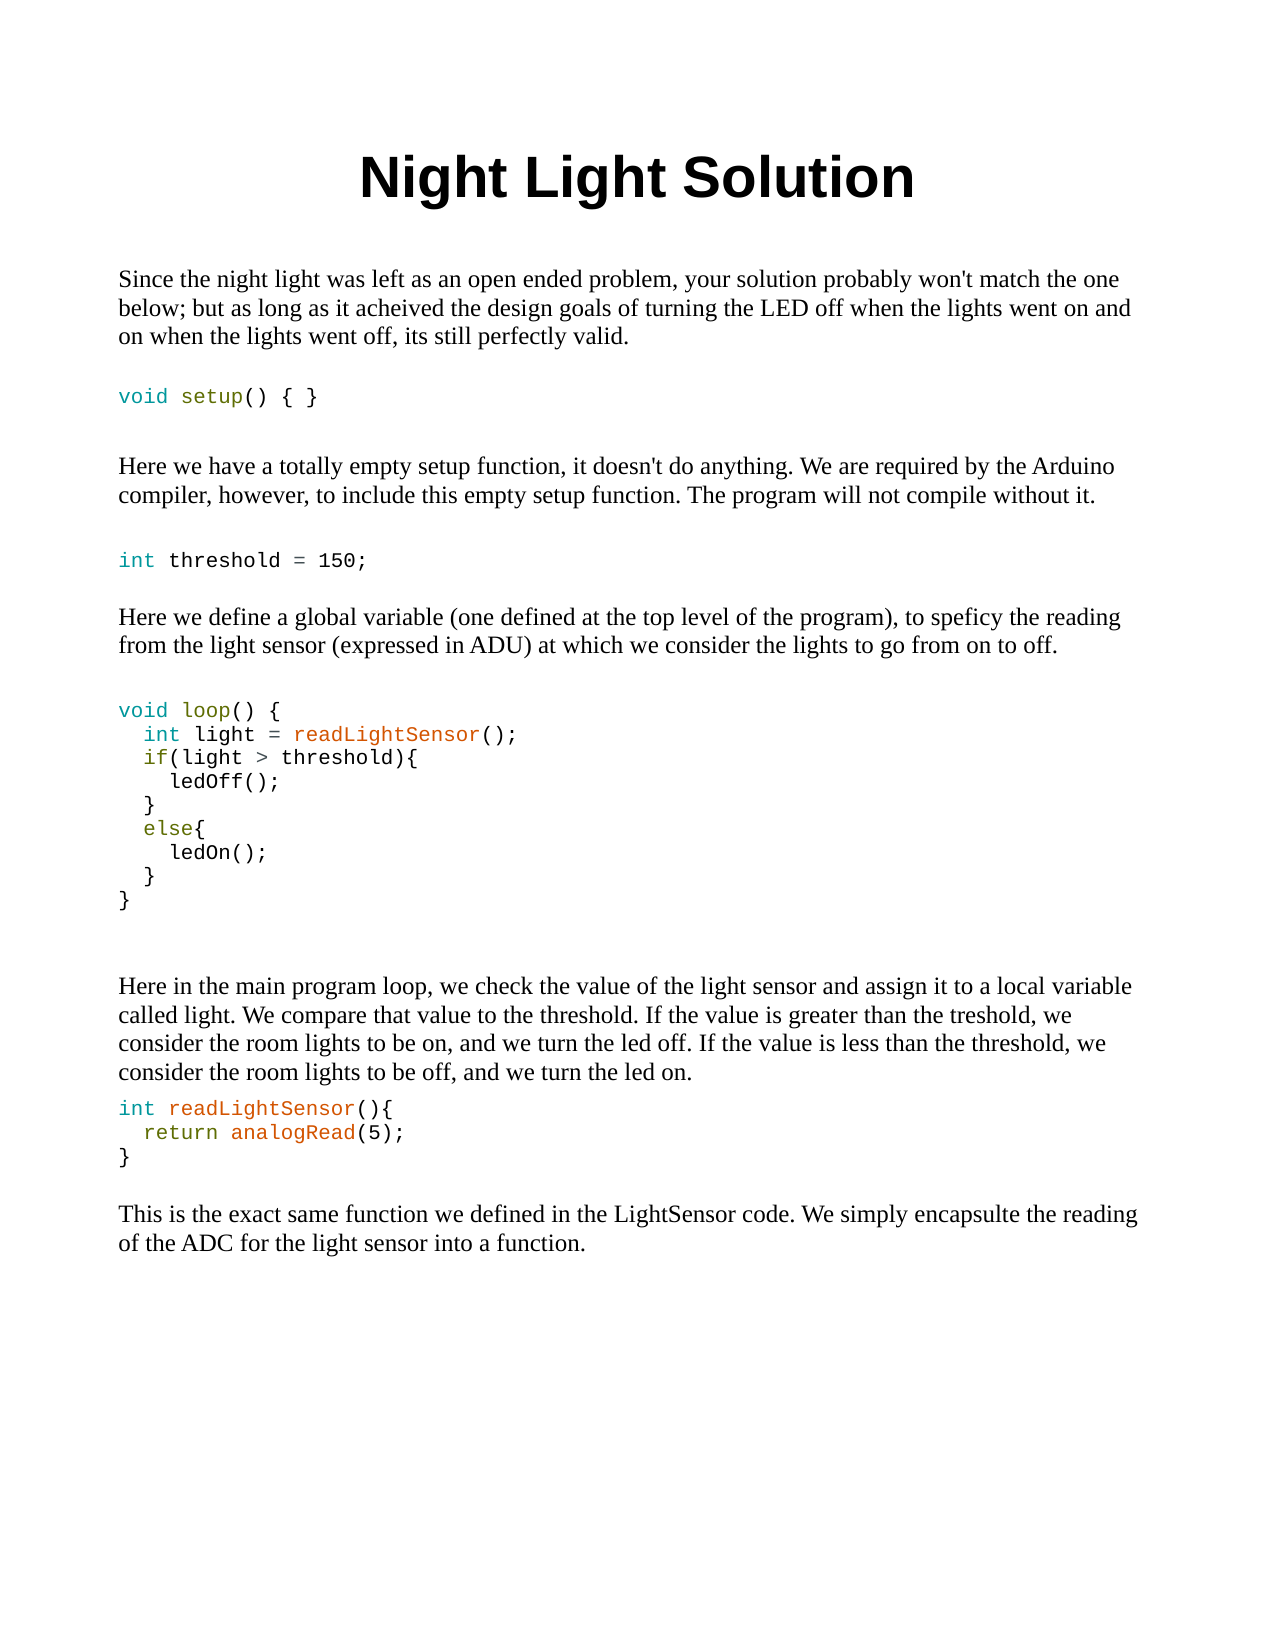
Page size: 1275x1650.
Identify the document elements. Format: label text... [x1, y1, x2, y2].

text } [118, 889, 1157, 913]
text ledOn(); [118, 842, 1157, 865]
title Night Light Solution [118, 143, 1157, 210]
text Here in the main program loop, we check the value of the light sensor and assign it to a local variable called light. We compare that value to the threshold. If the value is greater than the treshold, we consider the room lights to be on, and we turn the led off. If the value is less than the threshold, we consider the room lights to be off, and we turn the led on. [118, 942, 1157, 1086]
text Here we have a totally empty setup function, it doesn't do anything. We are required by the Arduino compiler, however, to include this empty setup function. The program will not compile without it. [118, 451, 1157, 509]
text } [118, 865, 1157, 889]
text int readLightSensor(){ [118, 1098, 1157, 1122]
text if(light > threshold){ [118, 747, 1157, 771]
text else{ [118, 818, 1157, 842]
text void loop() { [118, 700, 1157, 723]
text void setup() { } [118, 386, 1157, 410]
text int light = readLightSensor(); [118, 723, 1157, 747]
text This is the exact same function we defined in the LightSensor code. We simply encapsulte the reading of the ADC for the light sensor into a function. [118, 1199, 1157, 1256]
text int threshold = 150; [118, 549, 1157, 573]
text ledOff(); [118, 771, 1157, 794]
text } [118, 1146, 1157, 1169]
text Here we define a global variable (one defined at the top level of the program), to speficy the reading from the light sensor (expressed in ADU) at which we consider the lights to go from on to off. [118, 602, 1157, 659]
text return analogRead(5); [118, 1122, 1157, 1146]
text } [118, 794, 1157, 818]
text Since the night light was left as an open ended problem, your solution probably won't match the one below; but as long as it acheived the design goals of turning the LED off when the lights went on and on when the lights went off, its still perfectly valid. [118, 264, 1157, 350]
